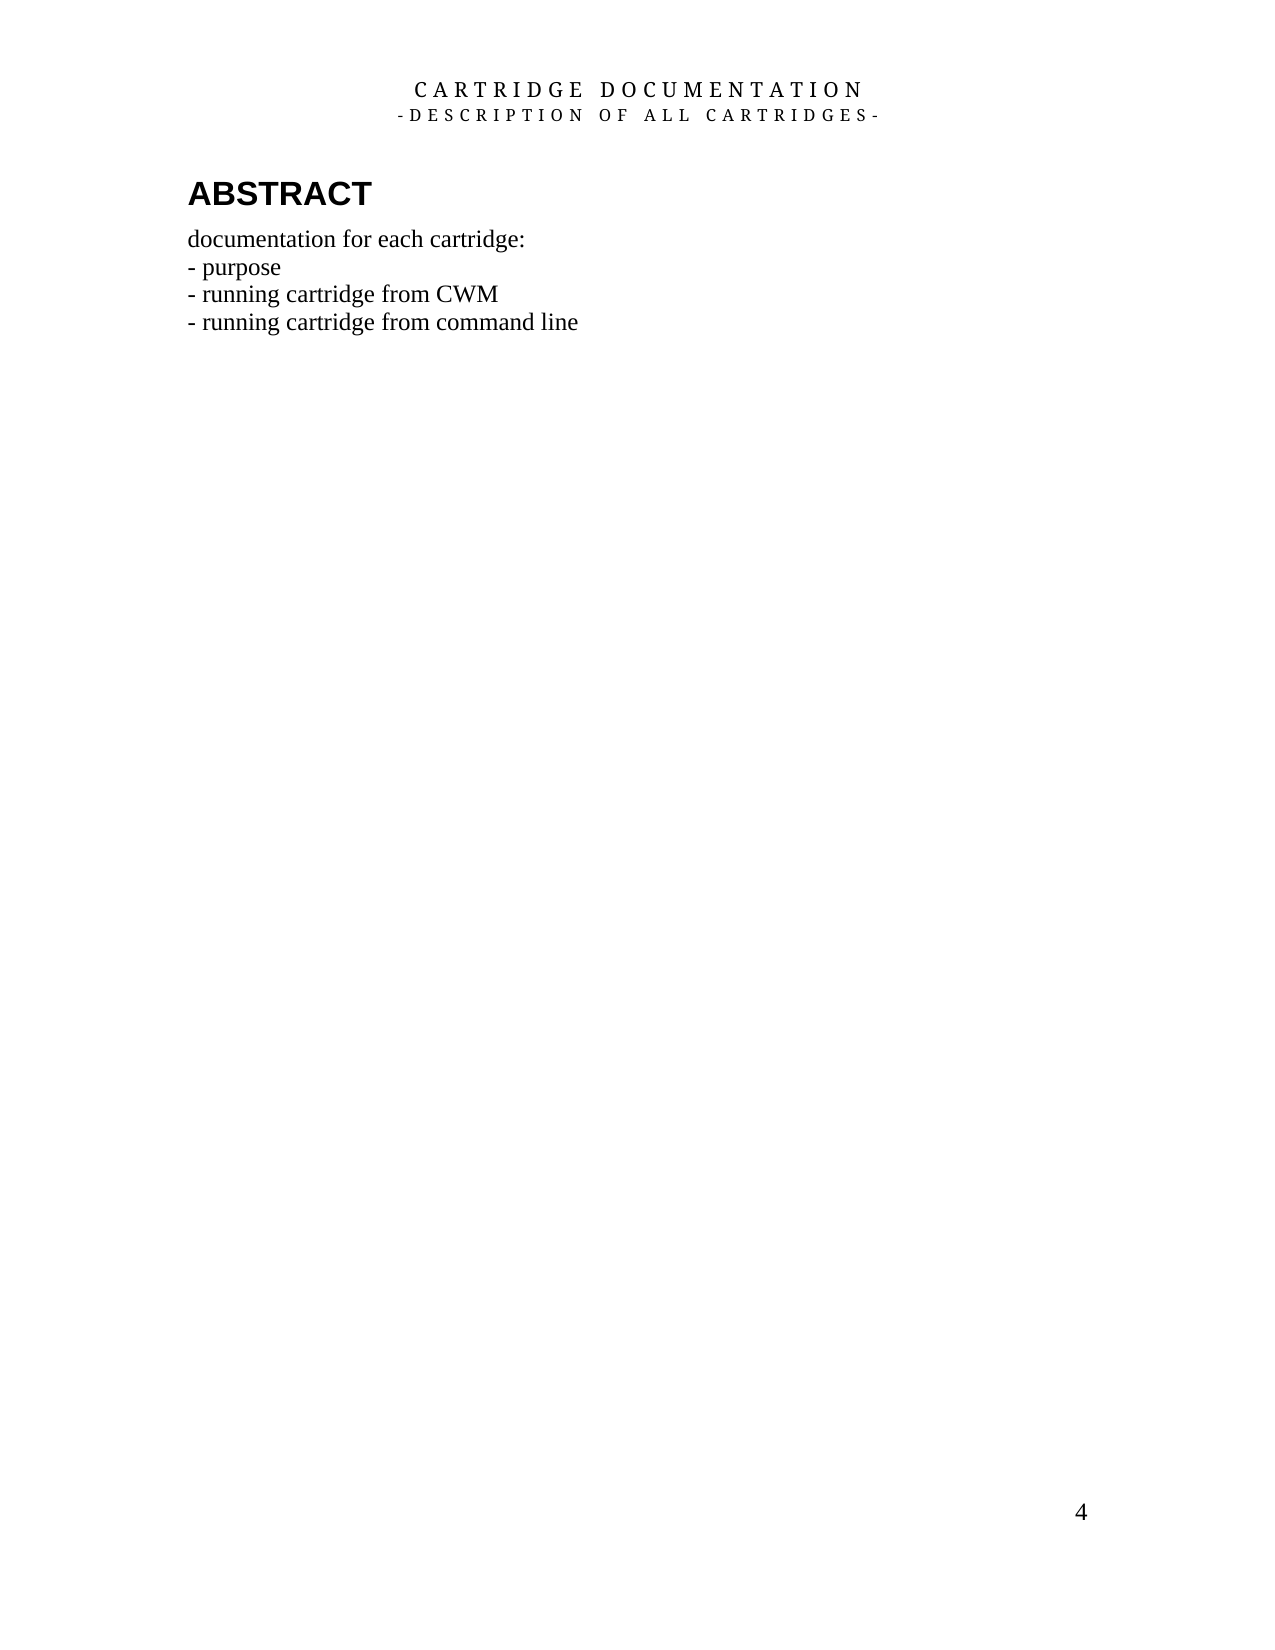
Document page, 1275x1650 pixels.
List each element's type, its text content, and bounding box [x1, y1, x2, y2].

text documentation for each cartridge: - purpose - running cartridge from CWM - running cartridge from command line [187, 225, 1087, 363]
subtitle ABSTRACT [187, 175, 1087, 212]
